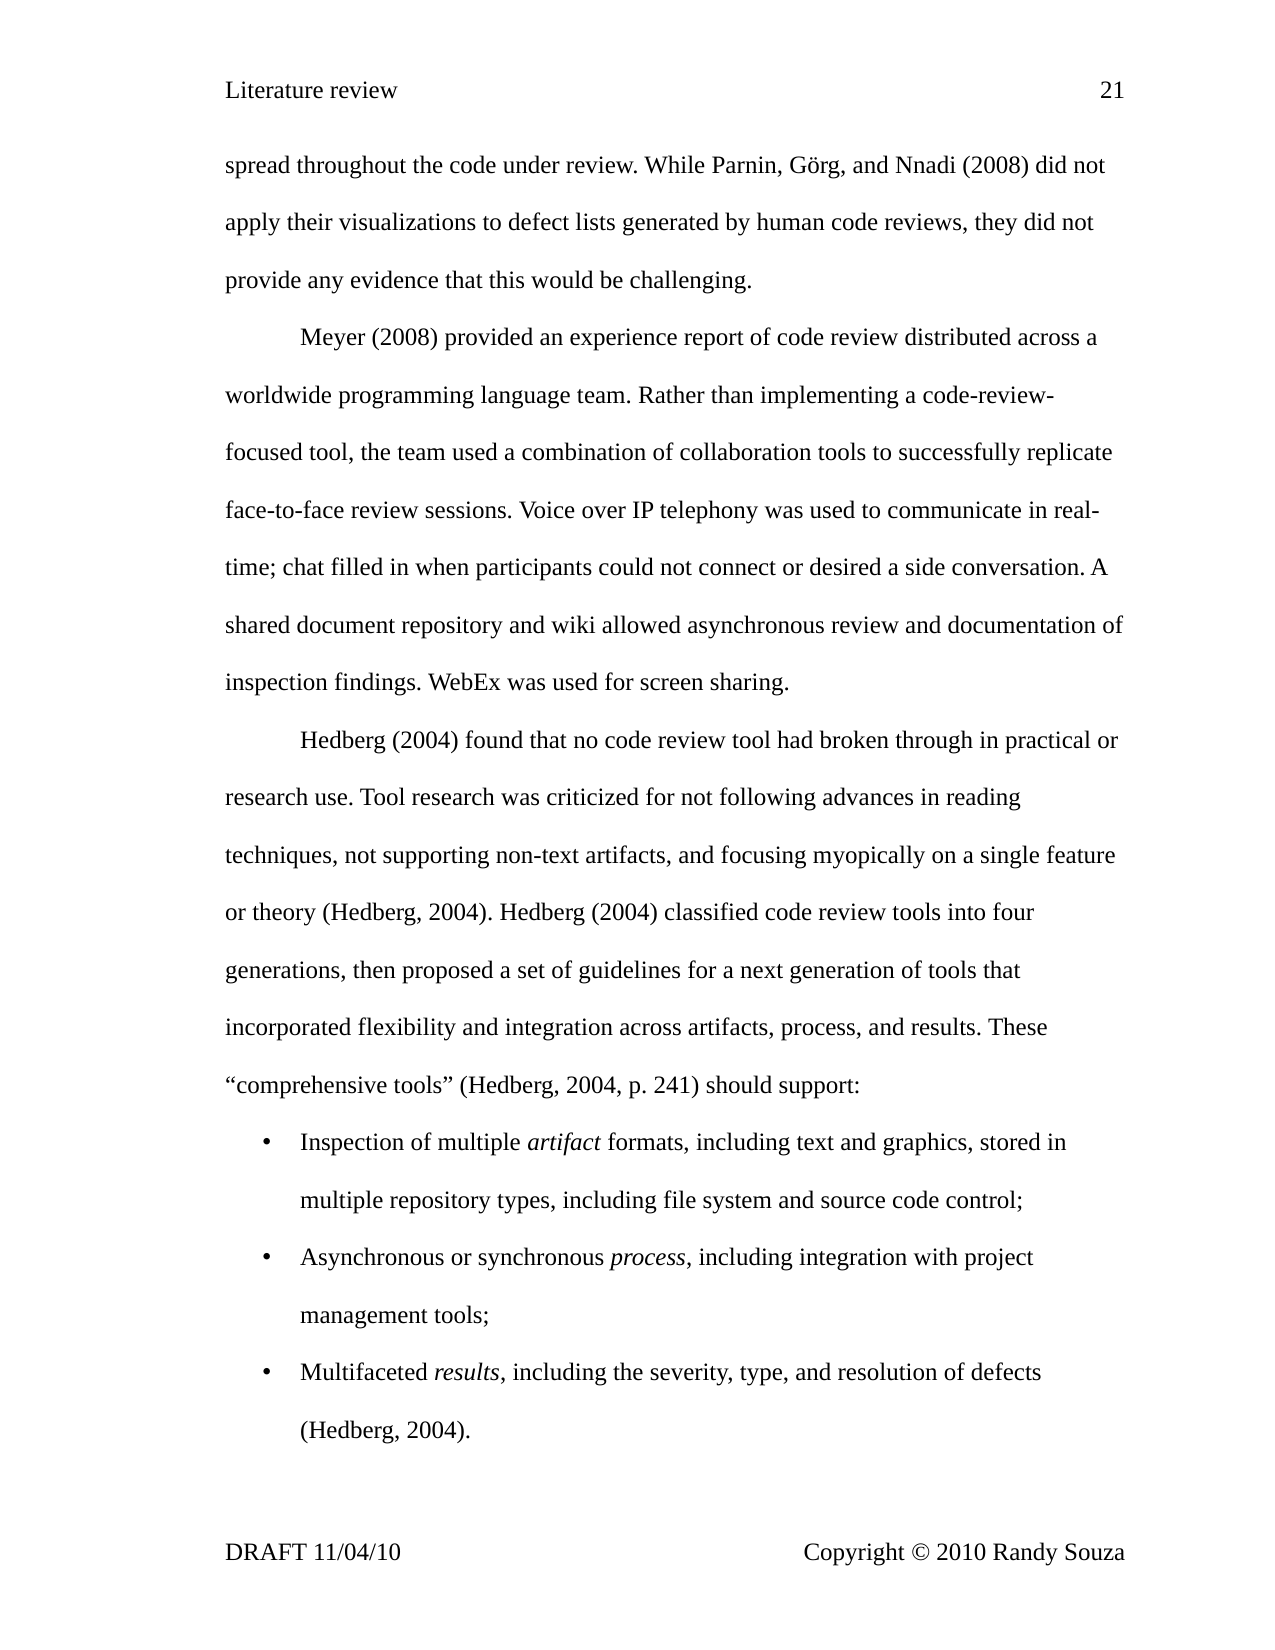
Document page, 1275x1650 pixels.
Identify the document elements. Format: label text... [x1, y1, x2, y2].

list Asynchronous or synchronous process, including integration with project management tools; [262, 1242, 1125, 1329]
text Hedberg (2004) found that no code review tool had broken through in practical or research use. Tool research was criticized for not following advances in reading techniques, not supporting non-text artifacts, and focusing myopically on a single feature or theory (Hedberg, 2004). Hedberg (2004) classified code review tools into four generations, then proposed a set of guidelines for a next generation of tools that incorporated flexibility and integration across artifacts, process, and results. These “comprehensive tools” (Hedberg, 2004, p. 241) should support: [225, 725, 1125, 1099]
text spread throughout the code under review. While Parnin, Görg, and Nnadi (2008) did not apply their visualizations to defect lists generated by human code reviews, they did not provide any evidence that this would be challenging. [225, 150, 1125, 294]
list Multifaceted results, including the severity, type, and resolution of defects (Hedberg, 2004). [262, 1357, 1125, 1444]
list Inspection of multiple artifact formats, including text and graphics, stored in multiple repository types, including file system and source code control; [262, 1127, 1125, 1214]
text Meyer (2008) provided an experience report of code review distributed across a worldwide programming language team. Rather than implementing a code-review-focused tool, the team used a combination of collaboration tools to successfully replicate face-to-face review sessions. Voice over IP telephony was used to communicate in real-time; chat filled in when participants could not connect or desired a side conversation. A shared document repository and wiki allowed asynchronous review and documentation of inspection findings. WebEx was used for screen sharing. [225, 322, 1125, 696]
